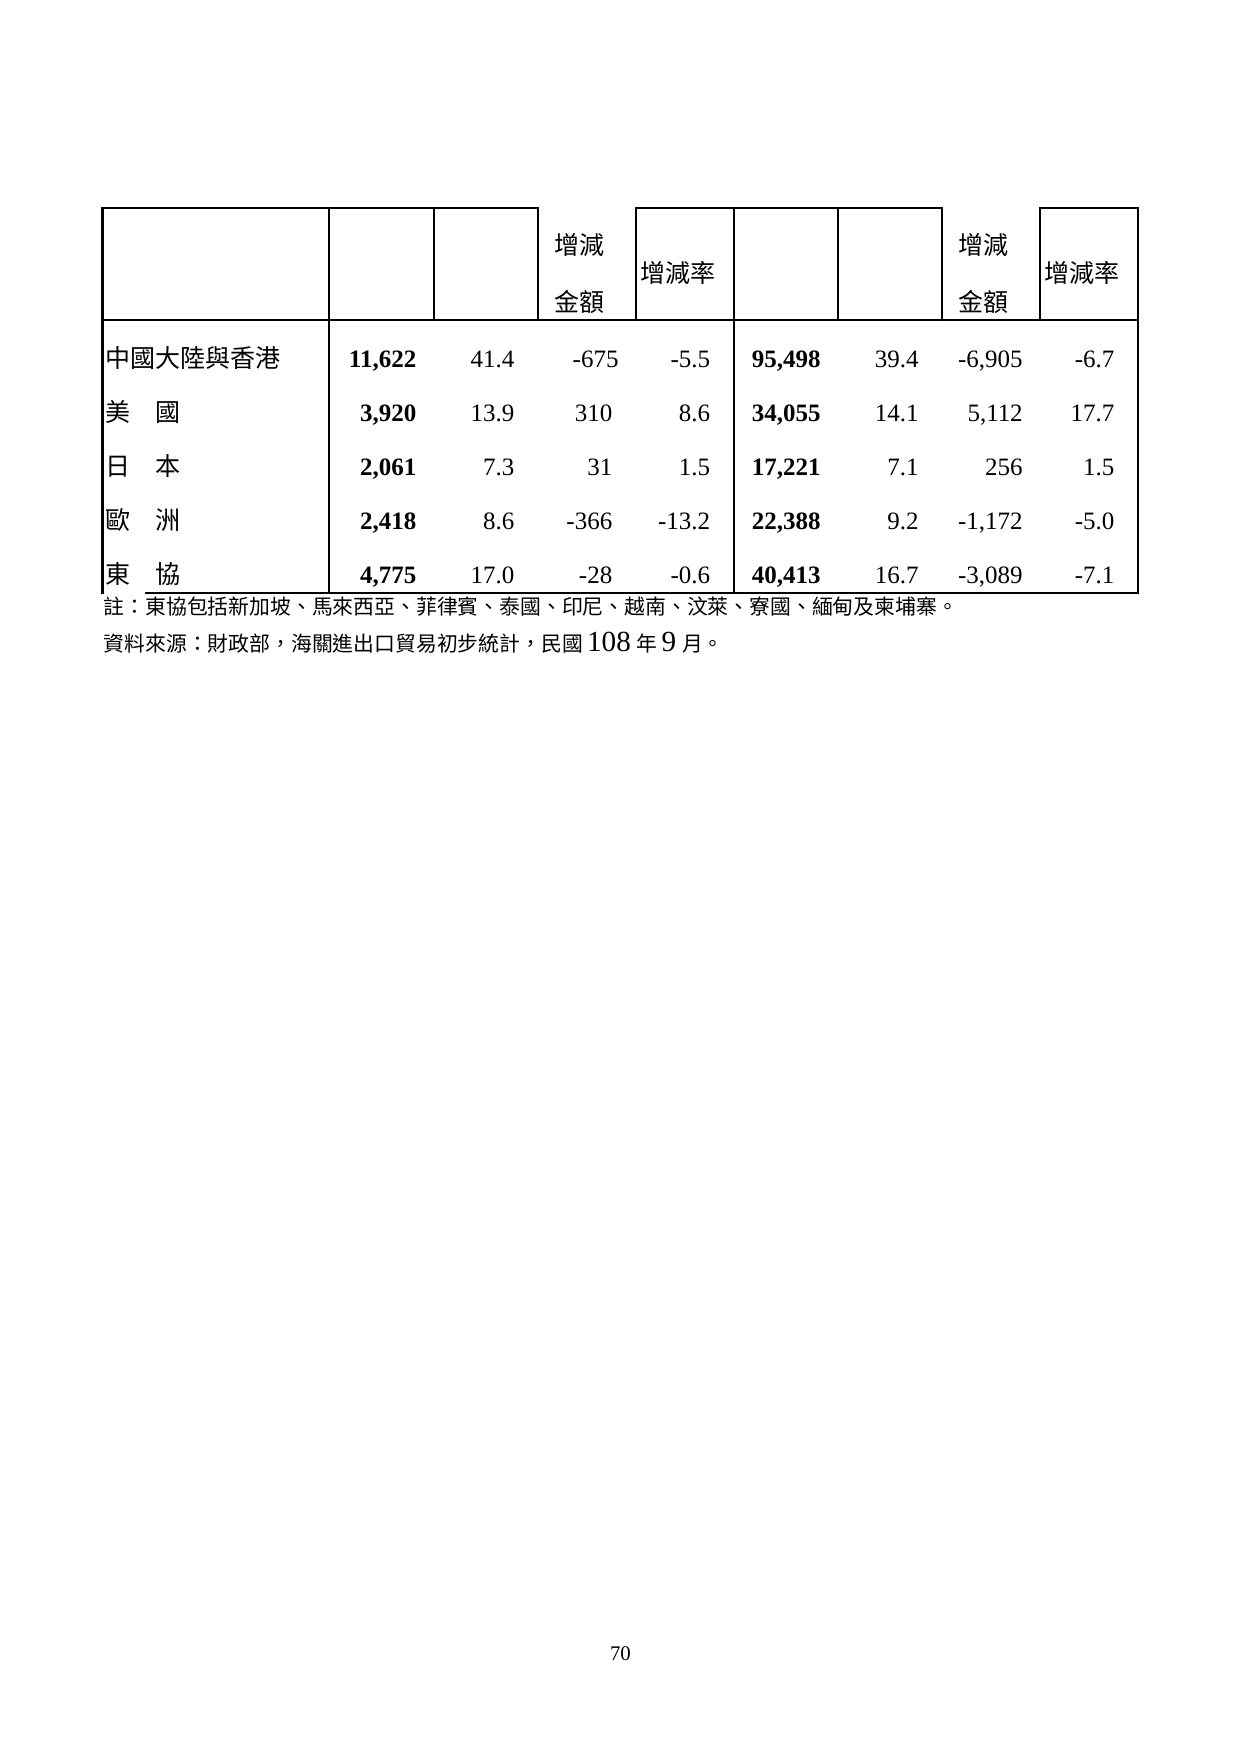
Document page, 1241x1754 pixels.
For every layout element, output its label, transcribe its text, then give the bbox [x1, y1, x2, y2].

table_cell -6,905 [942, 321, 1040, 376]
table_cell 增減 [943, 207, 1039, 263]
table_cell 40,413 [735, 538, 838, 592]
table_cell 1.5 [1040, 430, 1137, 484]
table_cell 增減率 [1041, 209, 1137, 319]
table_cell -5.5 [636, 321, 733, 376]
table_cell 8.6 [434, 484, 538, 538]
table_cell 4,775 [330, 538, 433, 592]
table_cell [735, 209, 837, 319]
table_cell 8.6 [636, 376, 733, 430]
table_cell 日 本 [104, 430, 328, 484]
table_cell 31 [538, 430, 636, 484]
table_cell 17,221 [735, 430, 838, 484]
table_cell 256 [942, 430, 1040, 484]
table_cell 17.7 [1040, 376, 1137, 430]
table_cell -3,089 [942, 538, 1040, 592]
table_header [104, 209, 328, 319]
table_cell -0.6 [636, 538, 733, 592]
table_cell [839, 209, 941, 319]
table_cell [435, 209, 537, 319]
table_cell -1,172 [942, 484, 1040, 538]
table_cell 22,388 [735, 484, 838, 538]
table_cell 金額 [539, 263, 635, 319]
table_cell 310 [538, 376, 636, 430]
table_cell 7.3 [434, 430, 538, 484]
table_cell -28 [538, 538, 636, 592]
table_cell 5,112 [942, 376, 1040, 430]
table_cell -366 [538, 484, 636, 538]
table_cell 13.9 [434, 376, 538, 430]
table_cell 3,920 [330, 376, 433, 430]
text 資料來源：財政部，海關進出口貿易初步統計，民國108年9月。 [89, 632, 1063, 657]
table_cell 14.1 [838, 376, 942, 430]
table_cell 39.4 [838, 321, 942, 376]
table_cell 東 協 [104, 538, 328, 592]
table_cell -6.7 [1040, 321, 1137, 376]
table_cell 美 國 [104, 376, 328, 430]
table_cell 11,622 [330, 321, 433, 376]
table_cell 2,418 [330, 484, 433, 538]
table_cell 增減率 [637, 209, 733, 319]
table_cell 歐 洲 [104, 484, 328, 538]
table_cell -675 [538, 321, 636, 376]
table_cell 2,061 [330, 430, 433, 484]
table_cell 金額 [943, 263, 1039, 319]
table_cell 增減 [539, 207, 635, 263]
text 註：東協包括新加坡、馬來西亞、菲律賓、泰國、印尼、越南、汶萊、寮國、緬甸及柬埔寨。 [103, 594, 1092, 619]
table_cell 9.2 [838, 484, 942, 538]
table_cell -13.2 [636, 484, 733, 538]
table_cell [330, 209, 433, 319]
table_cell 34,055 [735, 376, 838, 430]
table_cell 中國大陸與香港 [104, 321, 328, 376]
table_cell 17.0 [434, 538, 538, 592]
table_cell 95,498 [735, 321, 838, 376]
table_cell -5.0 [1040, 484, 1137, 538]
table_cell -7.1 [1040, 538, 1137, 592]
table_cell 1.5 [636, 430, 733, 484]
table_cell 16.7 [838, 538, 942, 592]
table_cell 7.1 [838, 430, 942, 484]
table_cell 41.4 [434, 321, 538, 376]
